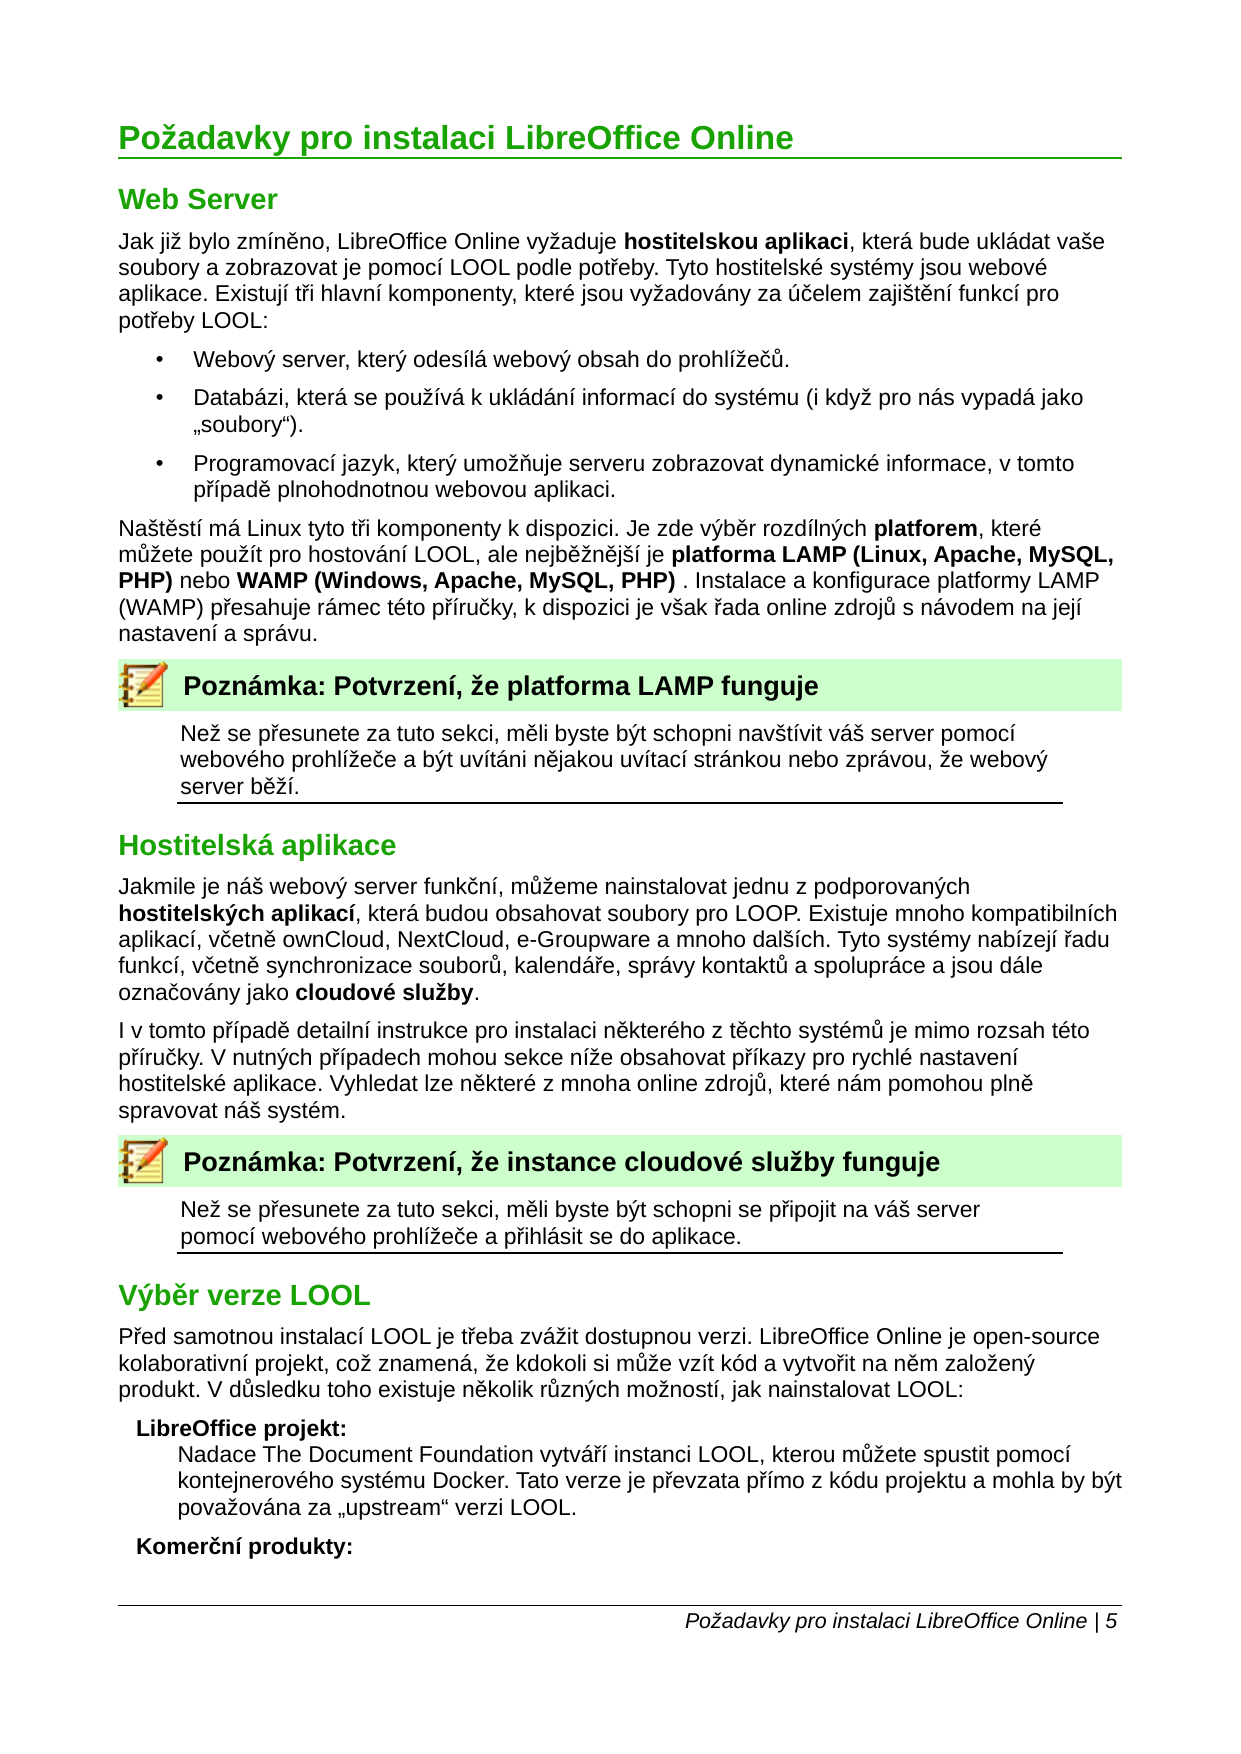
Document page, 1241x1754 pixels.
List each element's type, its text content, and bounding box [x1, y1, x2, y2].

text LibreOffice projekt: [136, 1415, 1122, 1441]
subtitle Výběr verze LOOL [118, 1278, 1122, 1311]
list Programovací jazyk, který umožňuje serveru zobrazovat dynamické informace, v tomto případě plnohodnotnou webovou aplikaci. [156, 449, 1122, 502]
text I v tomto případě detailní instrukce pro instalaci některého z těchto systémů je mimo rozsah této příručky. V nutných případech mohou sekce níže obsahovat příkazy pro rychlé nastavení hostitelské aplikace. Vyhledat lze některé z mnoha online zdrojů, které nám pomohou plně spravovat náš systém. [118, 1017, 1122, 1123]
list Databázi, která se používá k ukládání informací do systému (i když pro nás vypadá jako „soubory“). [156, 384, 1122, 437]
text Jak již bylo zmíněno, LibreOffice Online vyžaduje hostitelskou aplikaci, která bude ukládat vaše soubory a zobrazovat je pomocí LOOL podle potřeby. Tyto hostitelské systémy jsou webové aplikace. Existují tři hlavní komponenty, které jsou vyžadovány za účelem zajištění funkcí pro potřeby LOOL: [118, 228, 1122, 333]
list Webový server, který odesílá webový obsah do prohlížečů. [156, 346, 1122, 372]
text Komerční produkty: [136, 1533, 1122, 1559]
picture [119, 660, 170, 711]
subtitle Poznámka: Potvrzení, že instance cloudové služby funguje [118, 1135, 1122, 1187]
text Před samotnou instalací LOOL je třeba zvážit dostupnou verzi. LibreOffice Online je open-source kolaborativní projekt, což znamená, že kdokoli si může vzít kód a vytvořit na něm založený produkt. V důsledku toho existuje několik různých možností, jak nainstalovat LOOL: [118, 1323, 1122, 1402]
text Než se přesunete za tuto sekci, měli byste být schopni navštívit váš server pomocí webového prohlížeče a být uvítáni nějakou uvítací stránkou nebo zprávou, že webový server běží. [177, 717, 1063, 802]
text Naštěstí má Linux tyto tři komponenty k dispozici. Je zde výběr rozdílných platforem, které můžete použít pro hostování LOOL, ale nejběžnější je platforma LAMP (Linux, Apache, MySQL, PHP) nebo WAMP (Windows, Apache, MySQL, PHP) . Instalace a konfigurace platformy LAMP (WAMP) přesahuje rámec této příručky, k dispozici je však řada online zdrojů s návodem na její nastavení a správu. [118, 515, 1122, 647]
subtitle Hostitelská aplikace [118, 828, 1122, 861]
text Nadace The Document Foundation vytváří instanci LOOL, kterou můžete spustit pomocí kontejnerového systému Docker. Tato verze je převzata přímo z kódu projektu a mohla by být považována za „upstream“ verzi LOOL. [177, 1441, 1122, 1520]
subtitle Poznámka: Potvrzení, že platforma LAMP funguje [118, 659, 1122, 711]
text Než se přesunete za tuto sekci, měli byste být schopni se připojit na váš server pomocí webového prohlížeče a přihlásit se do aplikace. [177, 1193, 1063, 1252]
subtitle Web Server [118, 182, 1122, 216]
picture [119, 1136, 170, 1187]
subtitle Požadavky pro instalaci LibreOffice Online [118, 118, 1122, 157]
text Jakmile je náš webový server funkční, můžeme nainstalovat jednu z podporovaných hostitelských aplikací, která budou obsahovat soubory pro LOOP. Existuje mnoho kompatibilních aplikací, včetně ownCloud, NextCloud, e-Groupware a mnoho dalších. Tyto systémy nabízejí řadu funkcí, včetně synchronizace souborů, kalendáře, správy kontaktů a spolupráce a jsou dále označovány jako cloudové služby. [118, 873, 1122, 1005]
